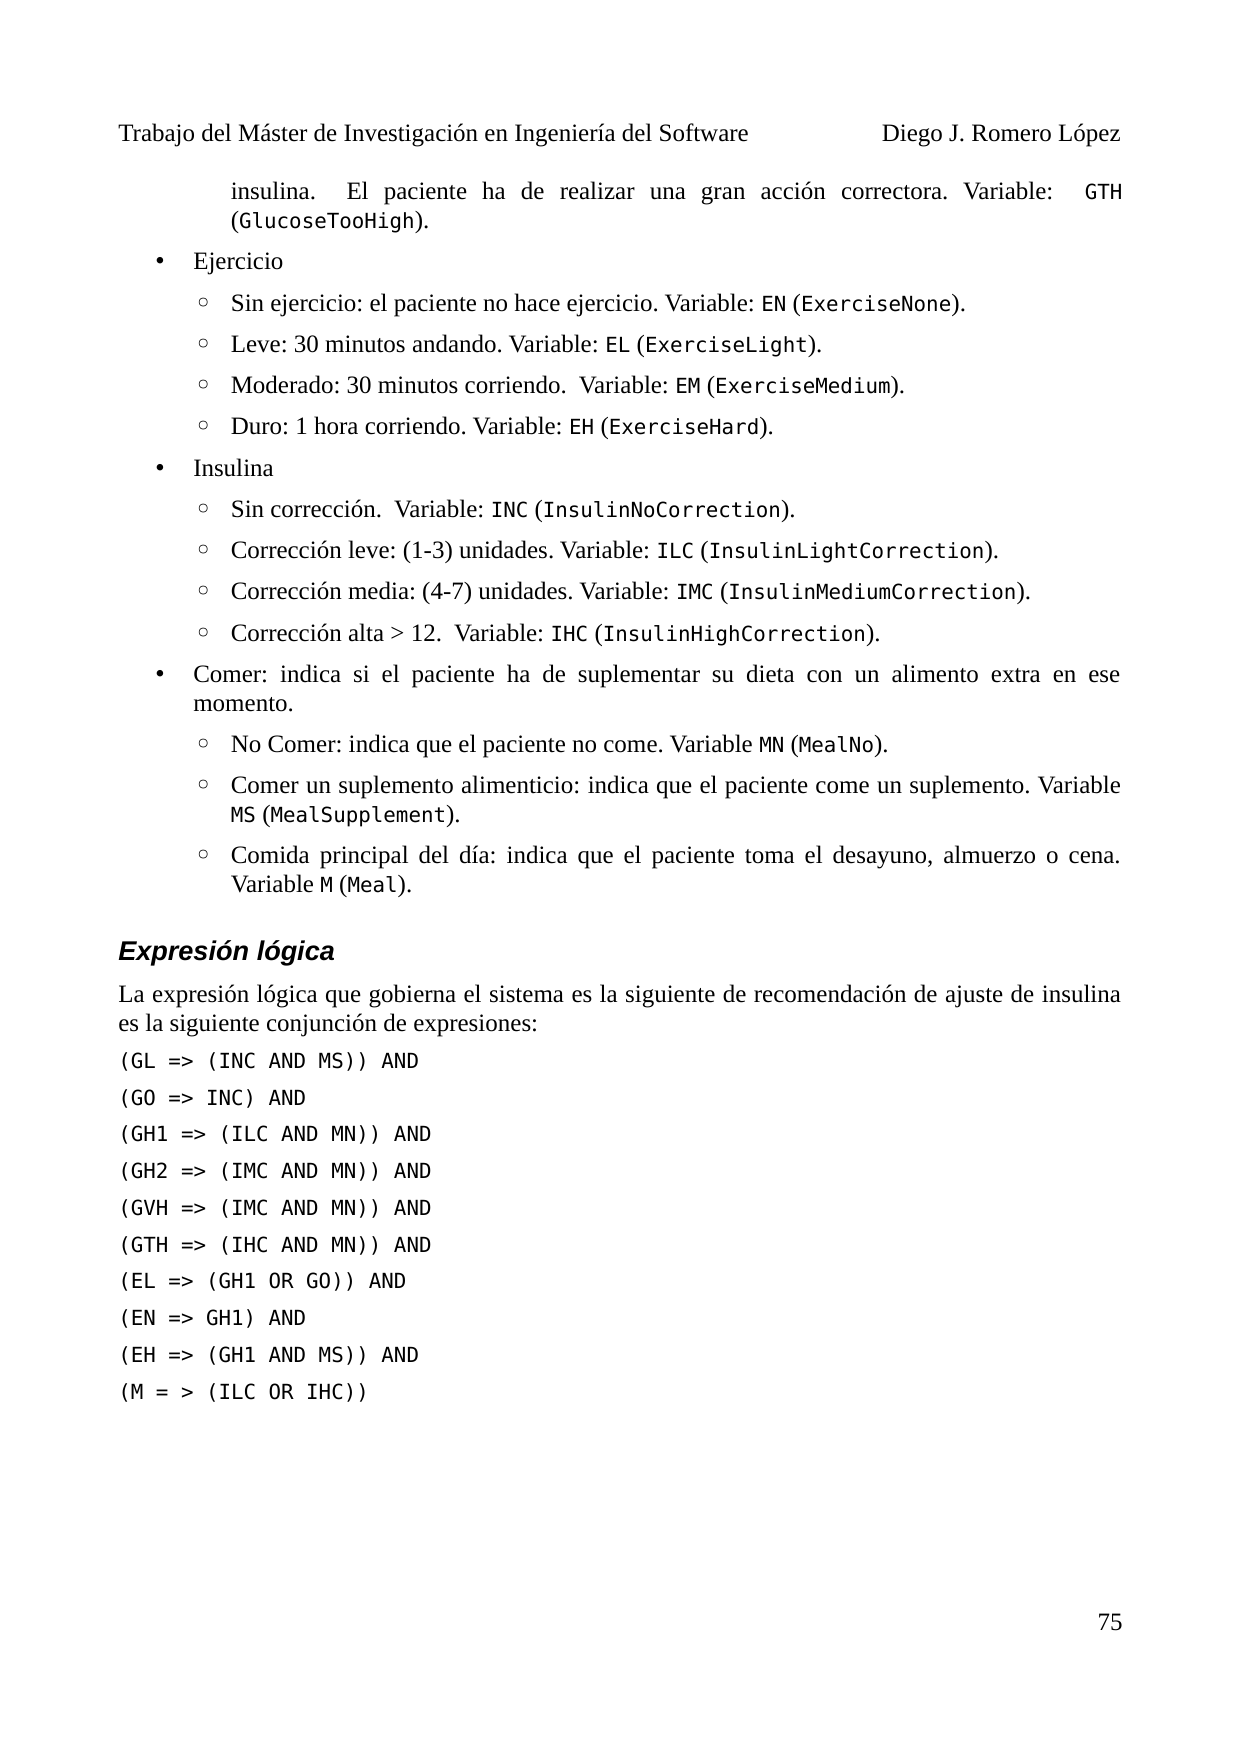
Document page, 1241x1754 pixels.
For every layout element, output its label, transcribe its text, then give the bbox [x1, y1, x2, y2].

list Comida principal del día: indica que el paciente toma el desayuno, almuerzo o cena. Variable M (Meal). [193, 840, 1122, 898]
text (EL => (GH1 OR GO)) AND [118, 1269, 1122, 1294]
list insulina. El paciente ha de realizar una gran acción correctora. Variable: GTH (GlucoseTooHigh). [193, 176, 1122, 234]
text La expresión lógica que gobierna el sistema es la siguiente de recomendación de ajuste de insulina es la siguiente conjunción de expresiones: [118, 979, 1122, 1036]
list Sin ejercicio: el paciente no hace ejercicio. Variable: EN (ExerciseNone). [193, 288, 1122, 316]
text (EN => GH1) AND [118, 1306, 1122, 1331]
text (GO => INC) AND [118, 1086, 1122, 1110]
list Corrección media: (4-7) unidades. Variable: IMC (InsulinMediumCorrection). [193, 576, 1122, 605]
list Comer: indica si el paciente ha de suplementar su dieta con un alimento extra en ese momento. [156, 659, 1122, 716]
text (GL => (INC AND MS)) AND [118, 1049, 1122, 1073]
list Corrección leve: (1-3) unidades. Variable: ILC (InsulinLightCorrection). [193, 535, 1122, 564]
text (GVH => (IMC AND MN)) AND [118, 1196, 1122, 1220]
text (GH2 => (IMC AND MN)) AND [118, 1159, 1122, 1183]
list Insulina [156, 453, 1122, 481]
list Comer un suplemento alimenticio: indica que el paciente come un suplemento. Variable MS (MealSupplement). [193, 770, 1122, 828]
list Moderado: 30 minutos corriendo. Variable: EM (ExerciseMedium). [193, 370, 1122, 399]
text (M = > (ILC OR IHC)) [118, 1380, 1122, 1404]
list Leve: 30 minutos andando. Variable: EL (ExerciseLight). [193, 329, 1122, 358]
list No Comer: indica que el paciente no come. Variable MN (MealNo). [193, 729, 1122, 758]
text (GH1 => (ILC AND MN)) AND [118, 1122, 1122, 1147]
list Duro: 1 hora corriendo. Variable: EH (ExerciseHard). [193, 411, 1122, 440]
text (GTH => (IHC AND MN)) AND [118, 1233, 1122, 1257]
subtitle Expresión lógica [118, 935, 1122, 966]
list Ejercicio [156, 246, 1122, 275]
text (EH => (GH1 AND MS)) AND [118, 1343, 1122, 1367]
list Sin corrección. Variable: INC (InsulinNoCorrection). [193, 494, 1122, 523]
list Corrección alta > 12. Variable: IHC (InsulinHighCorrection). [193, 618, 1122, 646]
